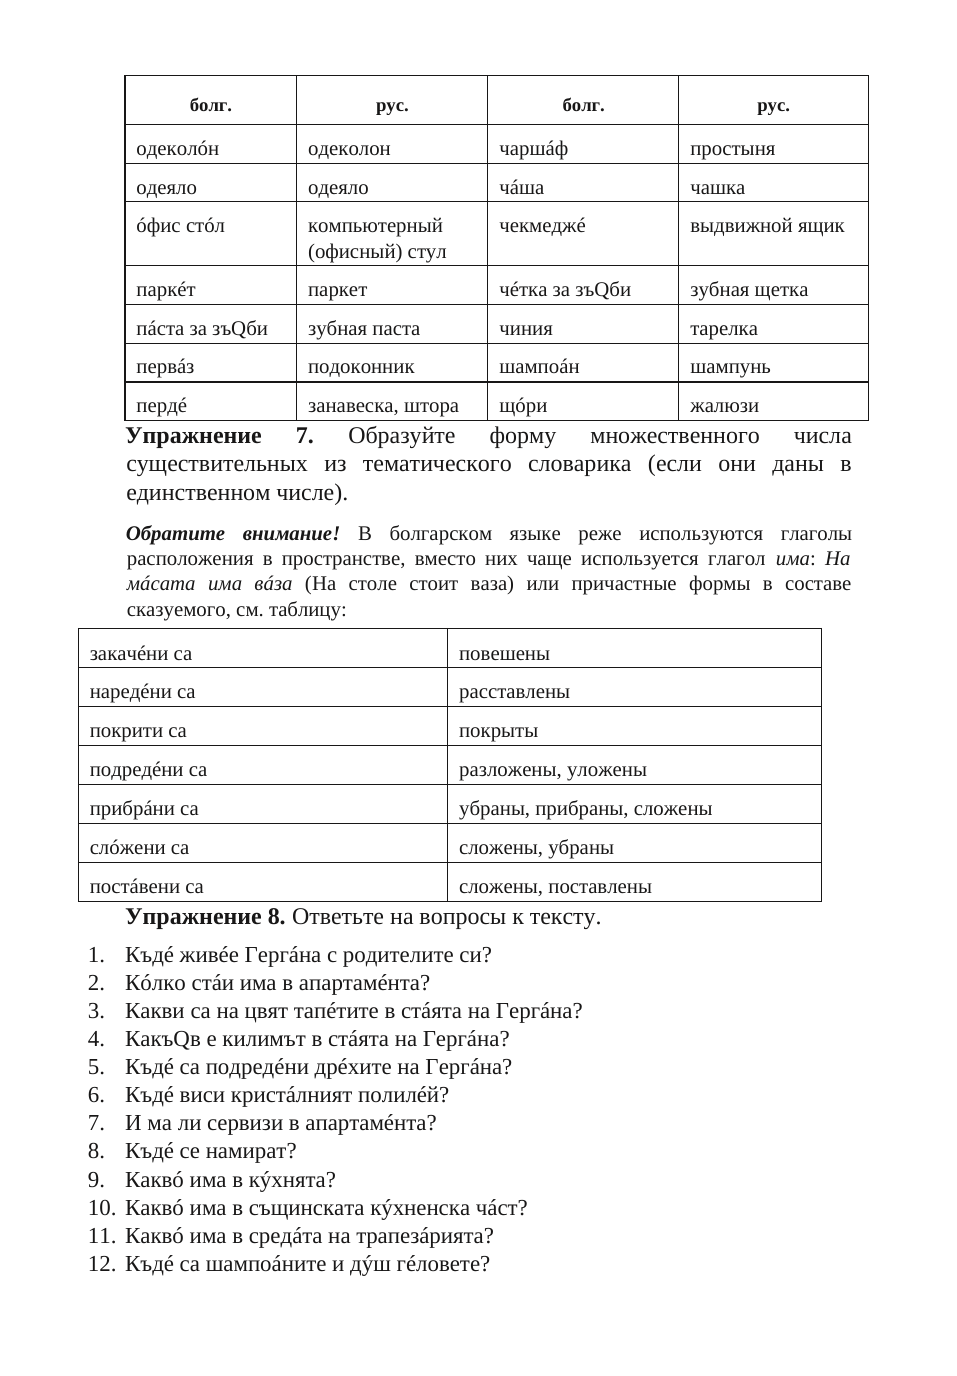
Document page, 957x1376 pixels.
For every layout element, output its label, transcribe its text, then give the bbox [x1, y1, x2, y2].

table_cell одеколóн [126, 125, 296, 163]
list Каквó има в същинската кýхненска чáст? [88, 1194, 852, 1220]
table_cell убраны, прибраны, сложены [448, 785, 821, 823]
table_cell одеяло [297, 164, 487, 201]
table_header повешены [448, 629, 821, 667]
table_cell пáста за зъQби [126, 305, 296, 342]
list Каквó има в средáта на трапезáрията? [88, 1222, 852, 1248]
table_cell пердé [126, 383, 296, 420]
table_cell компьютерный (офисный) стул [297, 202, 487, 264]
list Къдé виси кристáлният полилéй? [88, 1081, 852, 1108]
table_cell чéтка за зъQби [488, 266, 678, 303]
table_cell выдвижной ящик [679, 202, 868, 264]
table_cell простыня [679, 125, 868, 163]
table_cell сложены, убраны [448, 824, 821, 862]
table_cell разложены, уложены [448, 746, 821, 784]
text Упражнение 7. Образуйте форму множественного числа существительных из тематического словарика (если они даны в единственном числе). [125, 421, 852, 505]
list Каквó има в кýхнята? [88, 1166, 852, 1192]
table_cell прибрáни са [79, 785, 447, 823]
list Къдé се намират? [88, 1138, 852, 1164]
table_cell покрыты [448, 707, 821, 745]
table_cell рус. [297, 76, 487, 124]
table_header закачéни са [79, 629, 447, 667]
table_cell постáвени са [79, 863, 447, 901]
table_cell первáз [126, 344, 296, 381]
list Къдé са подредéни дрéхите на Гергáна? [88, 1053, 852, 1079]
list Къдé живéе Гергáна с родителите си? [88, 941, 852, 967]
table_cell болг. [126, 76, 296, 124]
table_cell чáша [488, 164, 678, 201]
table_cell подоконник [297, 344, 487, 381]
list Какви са на цвят тапéтите в стáята на Гергáна? [88, 997, 852, 1023]
table_cell óфис стóл [126, 202, 296, 264]
table_cell шампоáн [488, 344, 678, 381]
list Къдé са шампоáните и дýш гéловете? [88, 1250, 852, 1276]
table_cell чашка [679, 164, 868, 201]
table_cell паркéт [126, 266, 296, 303]
table_cell зубная паста [297, 305, 487, 342]
table_cell подредéни са [79, 746, 447, 784]
table_cell шампунь [679, 344, 868, 381]
table_cell жалюзи [679, 383, 868, 420]
table_cell покрити са [79, 707, 447, 745]
table_cell наредéни са [79, 668, 447, 706]
table_cell одеяло [126, 164, 296, 201]
table_cell чекмеджé [488, 202, 678, 264]
table_cell щóри [488, 383, 678, 420]
list Кóлко стáи има в апартамéнта? [88, 969, 852, 995]
text Обратите внимание! В болгарском языке реже используются глаголы расположения в пространстве, вместо них чаще используется глагол има: На мáсата има вáза (На столе стоит ваза) или причастные формы в составе сказуемого, см. таблицу: [126, 521, 852, 621]
table_cell расставлены [448, 668, 821, 706]
table_cell одеколон [297, 125, 487, 163]
table_cell зубная щетка [679, 266, 868, 303]
table_cell чаршáф [488, 125, 678, 163]
text Упражнение 8. Ответьте на вопросы к тексту. [125, 902, 852, 929]
table_cell занавеска, штора [297, 383, 487, 420]
table_cell сложены, поставлены [448, 863, 821, 901]
list И ма ли сервизи в апартамéнта? [88, 1109, 852, 1136]
list КакъQв е килимът в стáята на Гергáна? [88, 1025, 852, 1051]
table_cell чиния [488, 305, 678, 342]
table_cell тарелка [679, 305, 868, 342]
table_cell рус. [679, 76, 868, 124]
table_cell болг. [488, 76, 678, 124]
table_cell слóжени са [79, 824, 447, 862]
table_cell паркет [297, 266, 487, 303]
